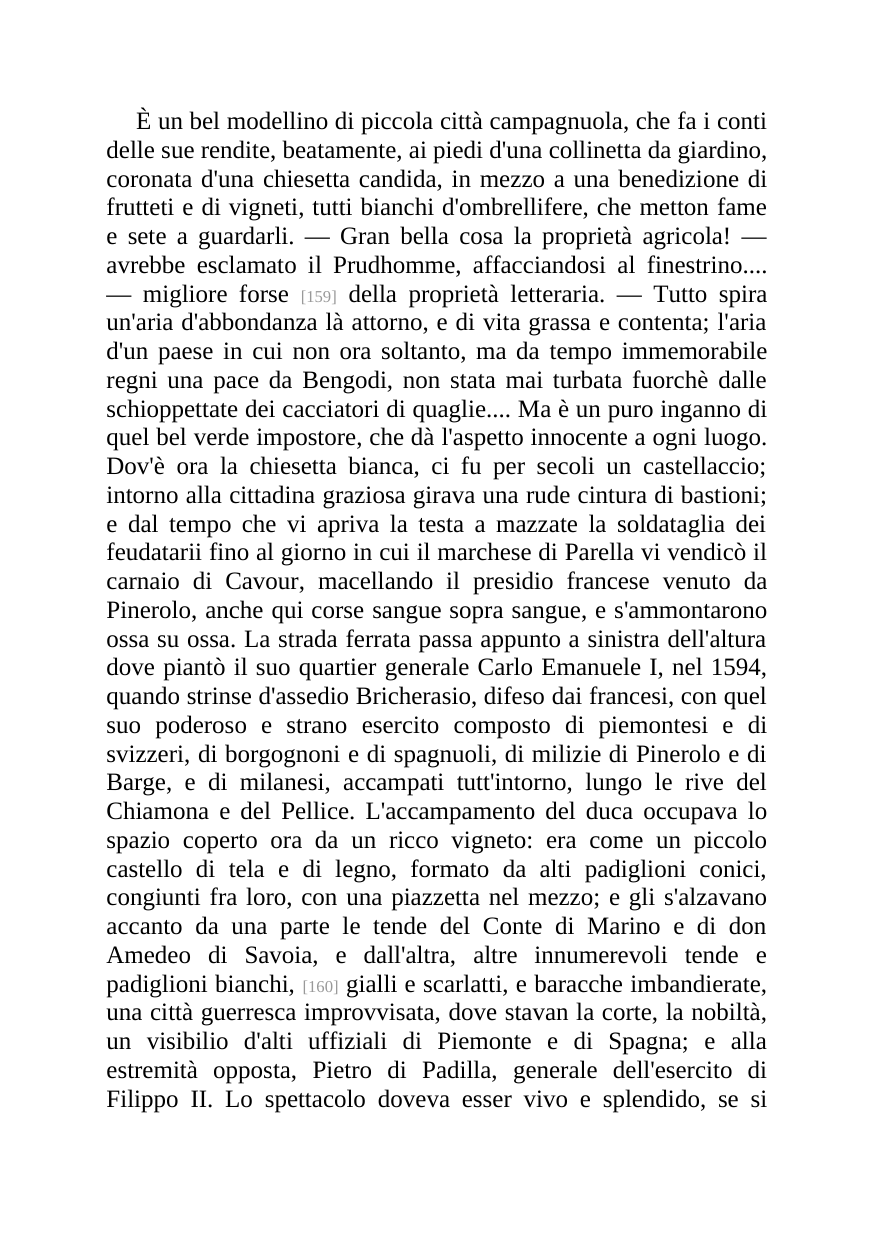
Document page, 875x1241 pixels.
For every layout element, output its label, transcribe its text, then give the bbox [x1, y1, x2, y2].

text È un bel modellino di piccola città campagnuola, che fa i conti delle sue rendite, beatamente, ai piedi d'una collinetta da giardino, coronata d'una chiesetta candida, in mezzo a una benedizione di frutteti e di vigneti, tutti bianchi d'ombrellifere, che metton fame e sete a guardarli. — Gran bella cosa la proprietà agricola! — avrebbe esclamato il Prudhomme, affacciandosi al finestrino.... — migliore forse [159] della proprietà letteraria. — Tutto spira un'aria d'abbondanza là attorno, e di vita grassa e contenta; l'aria d'un paese in cui non ora soltanto, ma da tempo immemorabile regni una pace da Bengodi, non stata mai turbata fuorchè dalle schioppettate dei cacciatori di quaglie.... Ma è un puro inganno di quel bel verde impostore, che dà l'aspetto innocente a ogni luogo. Dov'è ora la chiesetta bianca, ci fu per secoli un castellaccio; intorno alla cittadina graziosa girava una rude cintura di bastioni; e dal tempo che vi apriva la testa a mazzate la soldataglia dei feudatarii fino al giorno in cui il marchese di Parella vi vendicò il carnaio di Cavour, macellando il presidio francese venuto da Pinerolo, anche qui corse sangue sopra sangue, e s'ammontarono ossa su ossa. La strada ferrata passa appunto a sinistra dell'altura dove piantò il suo quartier generale Carlo Emanuele I, nel 1594, quando strinse d'assedio Bricherasio, difeso dai francesi, con quel suo poderoso e strano esercito composto di piemontesi e di svizzeri, di borgognoni e di spagnuoli, di milizie di Pinerolo e di Barge, e di milanesi, accampati tutt'intorno, lungo le rive del Chiamona e del Pellice. L'accampamento del duca occupava lo spazio coperto ora da un ricco vigneto: era come un piccolo castello di tela e di legno, formato da alti padiglioni conici, congiunti fra loro, con una piazzetta nel mezzo; e gli s'alzavano accanto da una parte le tende del Conte di Marino e di don Amedeo di Savoia, e dall'altra, altre innumerevoli tende e padiglioni bianchi, [160] gialli e scarlatti, e baracche imbandierate, una città guerresca improvvisata, dove stavan la corte, la nobiltà, un visibilio d'alti uffiziali di Piemonte e di Spagna; e alla estremità opposta, Pietro di Padilla, generale dell'esercito di Filippo II. Lo spettacolo doveva esser vivo e splendido, se si [106, 106, 768, 1112]
